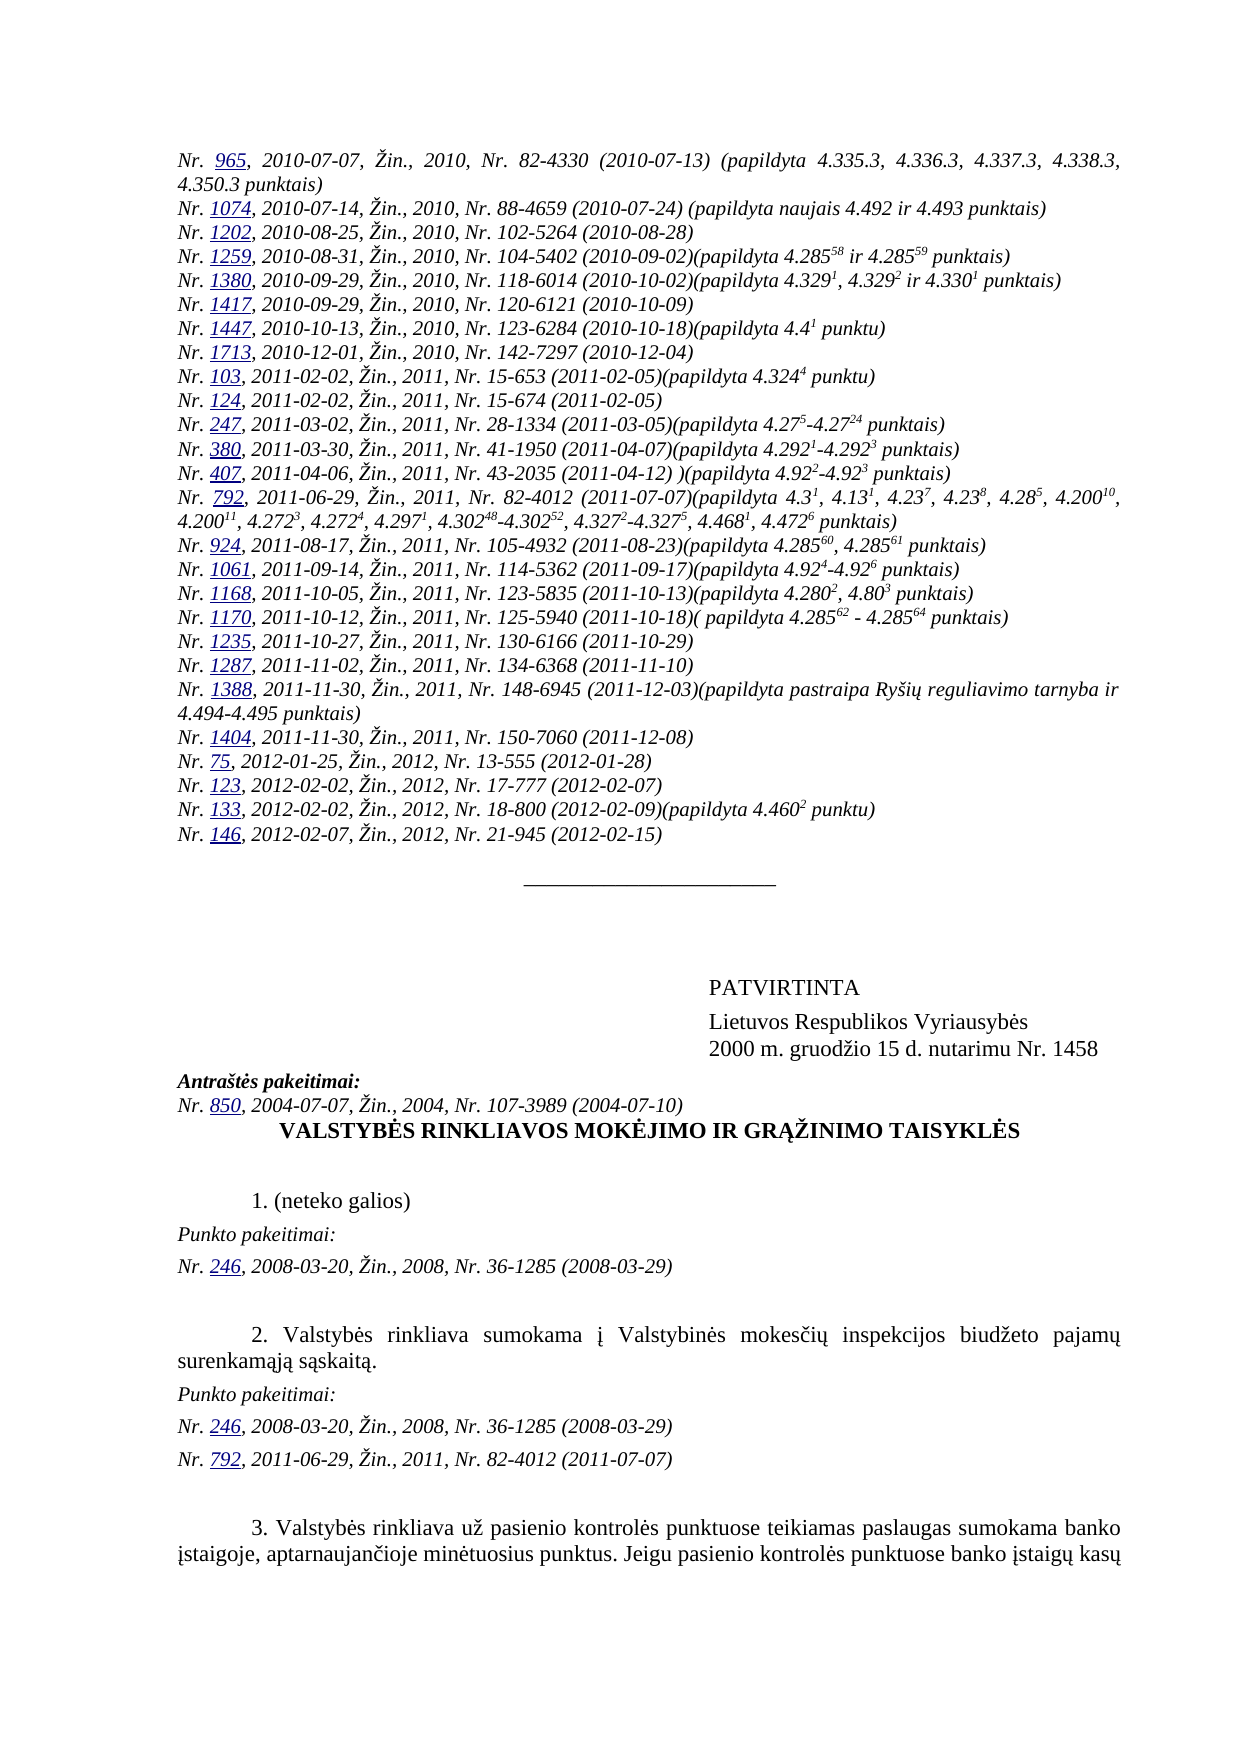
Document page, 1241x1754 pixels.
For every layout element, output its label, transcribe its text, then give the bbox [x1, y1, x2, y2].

text Punkto pakeitimai: [177, 1382, 1122, 1406]
text Nr. 124, 2011-02-02, Žin., 2011, Nr. 15-674 (2011-02-05) [177, 388, 1122, 412]
text Nr. 246, 2008-03-20, Žin., 2008, Nr. 36-1285 (2008-03-29) [177, 1414, 1122, 1438]
text Nr. 924, 2011-08-17, Žin., 2011, Nr. 105-4932 (2011-08-23)(papildyta 4.28560, 4.28561 punktais) [177, 533, 1122, 557]
text Nr. 247, 2011-03-02, Žin., 2011, Nr. 28-1334 (2011-03-05)(papildyta 4.275-4.2724 punktais) [177, 412, 1122, 436]
text Nr. 246, 2008-03-20, Žin., 2008, Nr. 36-1285 (2008-03-29) [177, 1254, 1122, 1278]
text Nr. 146, 2012-02-07, Žin., 2012, Nr. 21-945 (2012-02-15) [177, 821, 1122, 846]
text Nr. 1380, 2010-09-29, Žin., 2010, Nr. 118-6014 (2010-10-02)(papildyta 4.3291, 4.3292 ir 4.3301 punktais) [177, 268, 1122, 292]
text Nr. 123, 2012-02-02, Žin., 2012, Nr. 17-777 (2012-02-07) [177, 773, 1122, 797]
text Nr. 1170, 2011-10-12, Žin., 2011, Nr. 125-5940 (2011-10-18)( papildyta 4.28562 - 4.28564 punktais) [177, 605, 1122, 629]
text Nr. 407, 2011-04-06, Žin., 2011, Nr. 43-2035 (2011-04-12) )(papildyta 4.922-4.923 punktais) [177, 461, 1122, 484]
text Nr. 1417, 2010-09-29, Žin., 2010, Nr. 120-6121 (2010-10-09) [177, 292, 1122, 316]
text Antraštės pakeitimai: [177, 1069, 1122, 1093]
text Nr. 1259, 2010-08-31, Žin., 2010, Nr. 104-5402 (2010-09-02)(papildyta 4.28558 ir 4.28559 punktais) [177, 244, 1122, 268]
text Nr. 1404, 2011-11-30, Žin., 2011, Nr. 150-7060 (2011-12-08) [177, 725, 1122, 749]
text 2. Valstybės rinkliava sumokama į Valstybinės mokesčių inspekcijos biudžeto pajamų surenkamąją sąskaitą. [177, 1321, 1122, 1374]
text Nr. 1287, 2011-11-02, Žin., 2011, Nr. 134-6368 (2011-11-10) [177, 653, 1122, 677]
text Nr. 792, 2011-06-29, Žin., 2011, Nr. 82-4012 (2011-07-07) [177, 1447, 1122, 1471]
text Nr. 133, 2012-02-02, Žin., 2012, Nr. 18-800 (2012-02-09)(papildyta 4.4602 punktu) [177, 797, 1122, 821]
text Nr. 1388, 2011-11-30, Žin., 2011, Nr. 148-6945 (2011-12-03)(papildyta pastraipa Ryšių reguliavimo tarnyba ir 4.494-4.495 punktais) [177, 677, 1122, 725]
text Nr. 1061, 2011-09-14, Žin., 2011, Nr. 114-5362 (2011-09-17)(papildyta 4.924-4.926 punktais) [177, 557, 1122, 581]
text Punkto pakeitimai: [177, 1222, 1122, 1246]
text –––––––––––––––––––––– [177, 869, 1122, 896]
text 1. (neteko galios) [177, 1187, 1122, 1213]
text Nr. 1447, 2010-10-13, Žin., 2010, Nr. 123-6284 (2010-10-18)(papildyta 4.41 punktu) [177, 316, 1122, 340]
text Nr. 1074, 2010-07-14, Žin., 2010, Nr. 88-4659 (2010-07-24) (papildyta naujais 4.492 ir 4.493 punktais) [177, 196, 1122, 220]
text Nr. 1235, 2011-10-27, Žin., 2011, Nr. 130-6166 (2011-10-29) [177, 629, 1122, 653]
text Nr. 380, 2011-03-30, Žin., 2011, Nr. 41-1950 (2011-04-07)(papildyta 4.2921-4.2923 punktais) [177, 436, 1122, 461]
text 3. Valstybės rinkliava už pasienio kontrolės punktuose teikiamas paslaugas sumokama banko įstaigoje, aptarnaujančioje minėtuosius punktus. Jeigu pasienio kontrolės punktuose banko įstaigų kasų [177, 1514, 1122, 1567]
text VALSTYBĖS RINKLIAVOS MOKĖJIMO IR GRĄŽINIMO TAISYKLĖS [177, 1117, 1122, 1144]
text Nr. 1168, 2011-10-05, Žin., 2011, Nr. 123-5835 (2011-10-13)(papildyta 4.2802, 4.803 punktais) [177, 581, 1122, 605]
text Nr. 75, 2012-01-25, Žin., 2012, Nr. 13-555 (2012-01-28) [177, 749, 1122, 773]
text Nr. 1202, 2010-08-25, Žin., 2010, Nr. 102-5264 (2010-08-28) [177, 220, 1122, 244]
text Patvirtinta [709, 974, 1122, 1000]
text Nr. 965, 2010-07-07, Žin., 2010, Nr. 82-4330 (2010-07-13) (papildyta 4.335.3, 4.336.3, 4.337.3, 4.338.3, 4.350.3 punktais) [177, 148, 1122, 196]
text Lietuvos Respublikos Vyriausybės 2000 m. gruodžio 15 d. nutarimu Nr. 1458 [709, 1008, 1122, 1061]
text Nr. 103, 2011-02-02, Žin., 2011, Nr. 15-653 (2011-02-05)(papildyta 4.3244 punktu) [177, 364, 1122, 388]
text Nr. 792, 2011-06-29, Žin., 2011, Nr. 82-4012 (2011-07-07)(papildyta 4.31, 4.131, 4.237, 4.238, 4.285, 4.20010, 4.20011, 4.2723, 4.2724, 4.2971, 4.30248-4.30252, 4.3272-4.3275, 4.4681, 4.4726 punktais) [177, 484, 1122, 533]
text Nr. 1713, 2010-12-01, Žin., 2010, Nr. 142-7297 (2010-12-04) [177, 340, 1122, 364]
text Nr. 850, 2004-07-07, Žin., 2004, Nr. 107-3989 (2004-07-10) [177, 1093, 1122, 1117]
